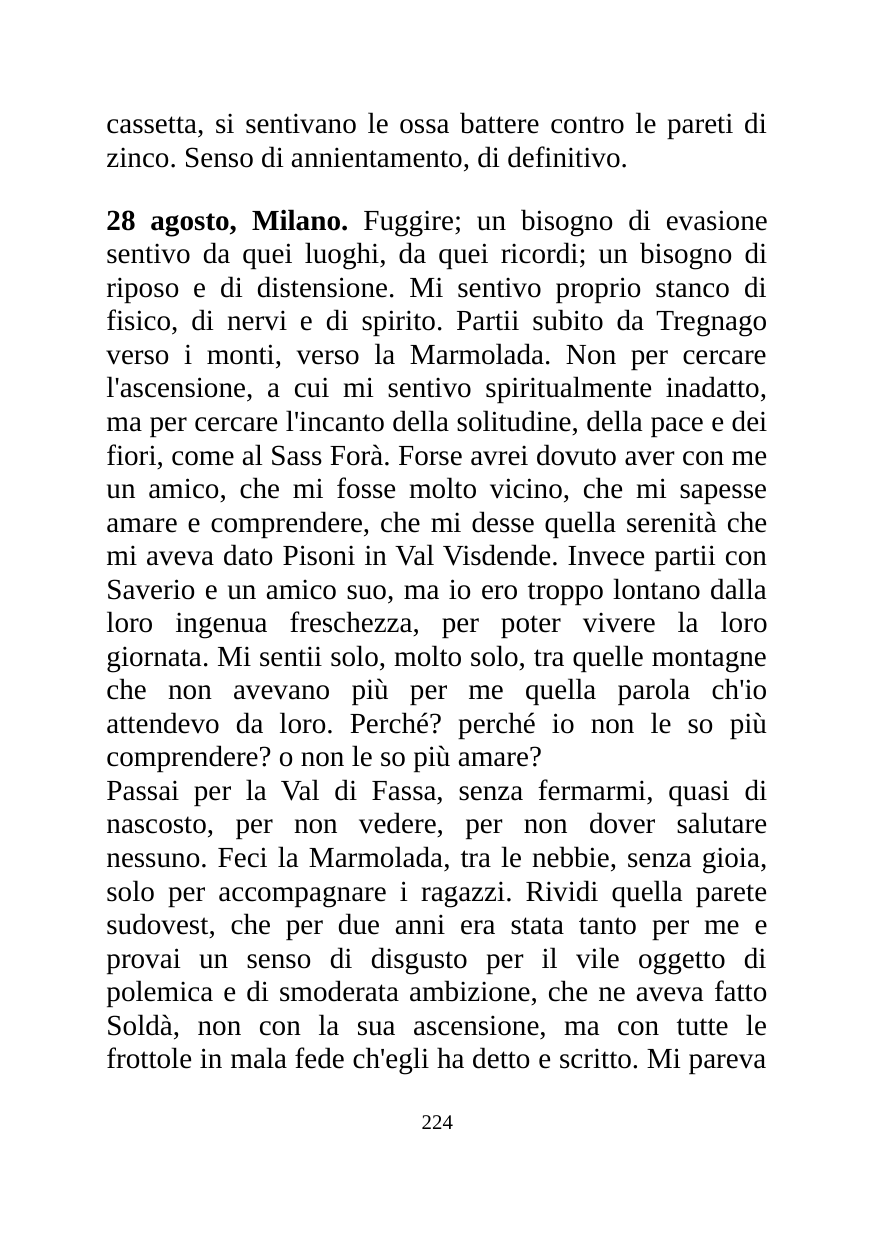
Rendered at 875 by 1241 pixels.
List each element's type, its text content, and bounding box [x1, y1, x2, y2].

text cassetta, si sentivano le ossa battere contro le pareti di zinco. Senso di annientamento, di definitivo. [106, 106, 768, 173]
text Passai per la Val di Fassa, senza fermarmi, quasi di nascosto, per non vedere, per non dover salutare nessuno. Feci la Marmolada, tra le nebbie, senza gioia, solo per accompagnare i ragazzi. Rividi quella parete sudovest, che per due anni era stata tanto per me e provai un senso di disgusto per il vile oggetto di polemica e di smoderata ambizione, che ne aveva fatto Soldà, non con la sua ascensione, ma con tutte le frottole in mala fede ch'egli ha detto e scritto. Mi pareva [106, 773, 768, 1075]
text 28 agosto, Milano. Fuggire; un bisogno di evasione sentivo da quei luoghi, da quei ricordi; un bisogno di riposo e di distensione. Mi sentivo proprio stanco di fisico, di nervi e di spirito. Partii subito da Tregnago verso i monti, verso la Marmolada. Non per cercare l'ascensione, a cui mi sentivo spiritualmente inadatto, ma per cercare l'incanto della solitudine, della pace e dei fiori, come al Sass Forà. Forse avrei dovuto aver con me un amico, che mi fosse molto vicino, che mi sapesse amare e comprendere, che mi desse quella serenità che mi aveva dato Pisoni in Val Visdende. Invece partii con Saverio e un amico suo, ma io ero troppo lontano dalla loro ingenua freschezza, per poter vivere la loro giornata. Mi sentii solo, molto solo, tra quelle montagne che non avevano più per me quella parola ch'io attendevo da loro. Perché? perché io non le so più comprendere? o non le so più amare? [106, 203, 768, 773]
